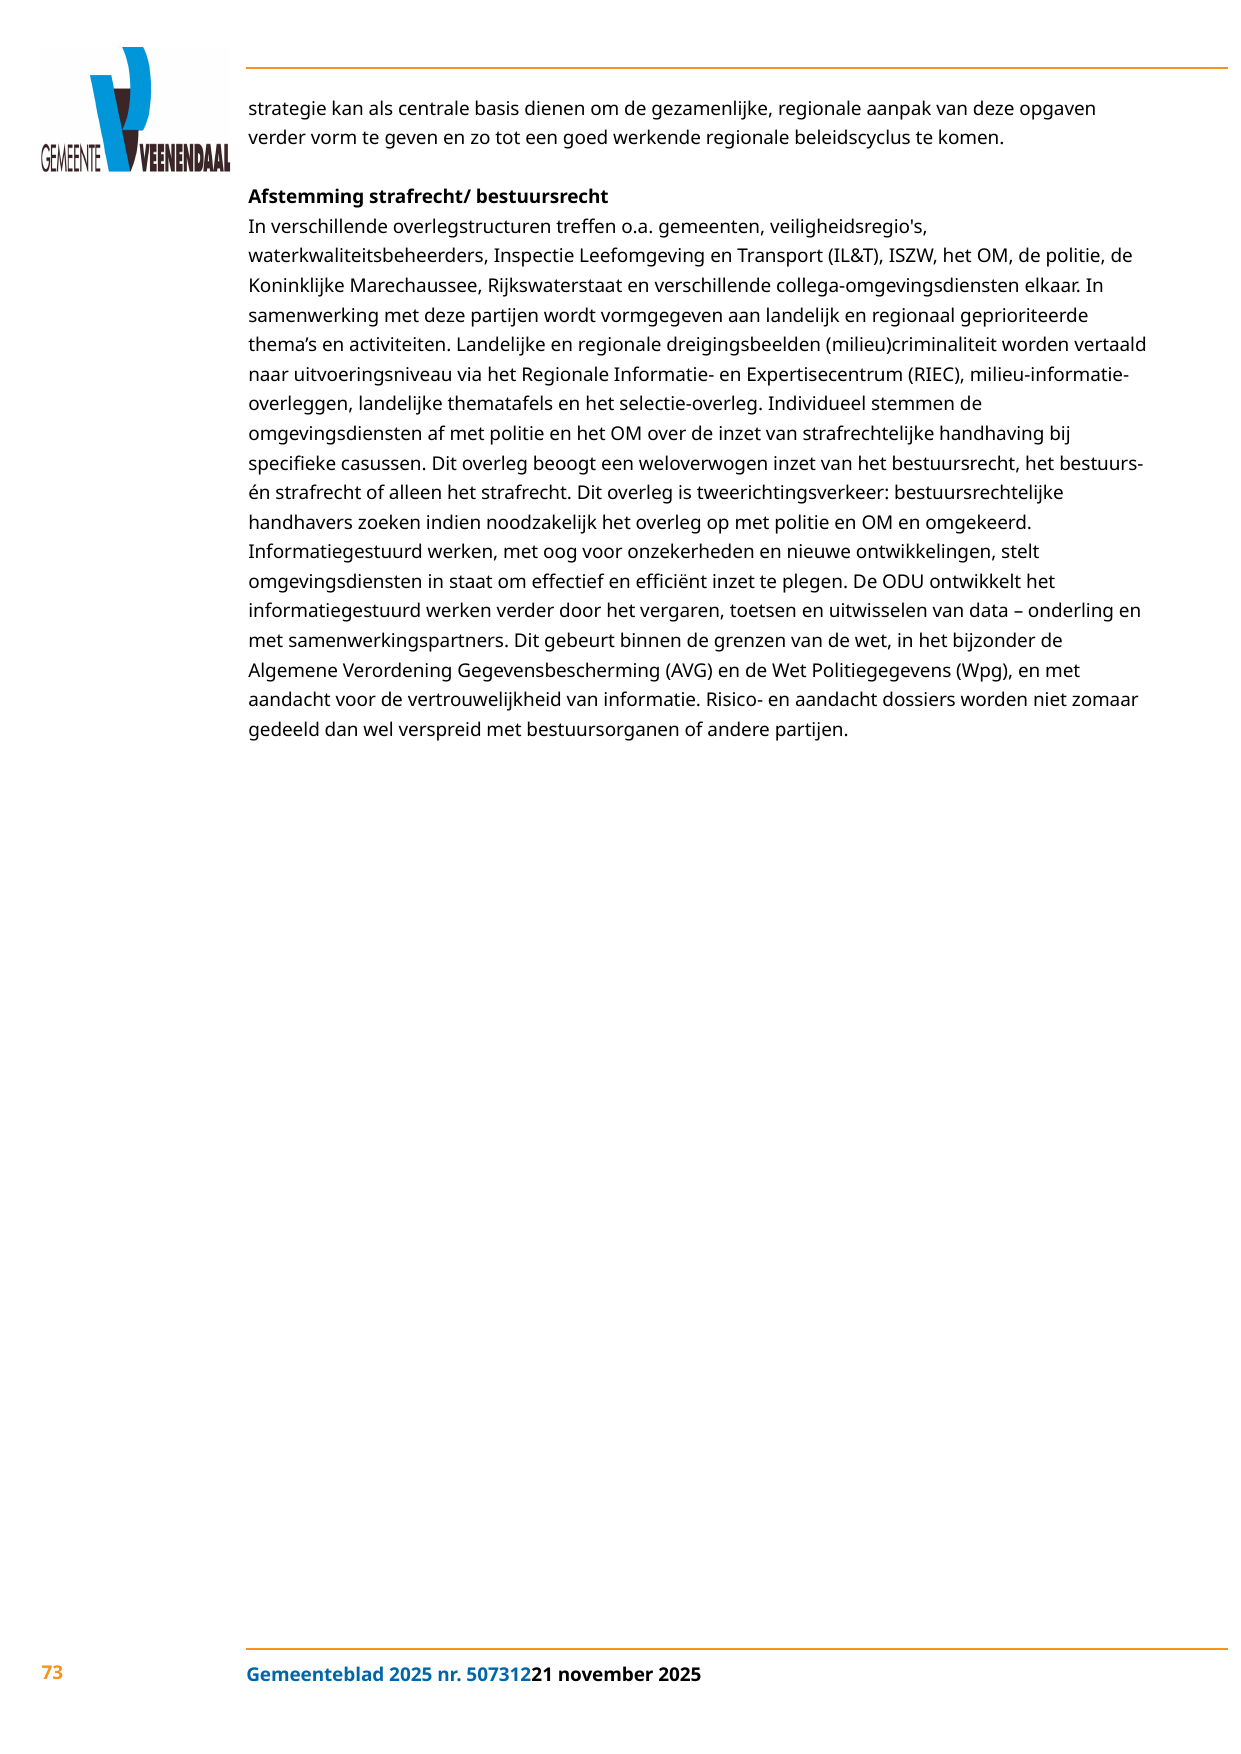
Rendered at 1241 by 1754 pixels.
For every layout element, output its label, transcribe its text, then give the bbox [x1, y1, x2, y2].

text strategie kan als centrale basis dienen om de gezamenlijke, regionale aanpak van deze opgaven verder vorm te geven en zo tot een goed werkende regionale beleidscyclus te komen. [248, 95, 1152, 150]
picture [41, 47, 130, 172]
text Afstemming strafrecht/ bestuursrecht [248, 183, 1152, 209]
picture [123, 47, 231, 172]
text In verschillende overlegstructuren treffen o.a. gemeenten, veiligheidsregio's, waterkwaliteitsbeheerders, Inspectie Leefomgeving en Transport (IL&T), ISZW, het OM, de politie, de Koninklijke Marechaussee, Rijkswaterstaat en verschillende collega-omgevingsdiensten elkaar. In samenwerking met deze partijen wordt vormgegeven aan landelijk en regionaal geprioriteerde thema’s en activiteiten. Landelijke en regionale dreigingsbeelden (milieu)criminaliteit worden vertaald naar uitvoeringsniveau via het Regionale Informatie- en Expertisecentrum (RIEC), milieu-informatie-overleggen, landelijke thematafels en het selectie-overleg. Individueel stemmen de omgevingsdiensten af met politie en het OM over de inzet van strafrechtelijke handhaving bij specifieke casussen. Dit overleg beoogt een weloverwogen inzet van het bestuursrecht, het bestuurs- én strafrecht of alleen het strafrecht. Dit overleg is tweerichtingsverkeer: bestuursrechtelijke handhavers zoeken indien noodzakelijk het overleg op met politie en OM en omgekeerd. Informatiegestuurd werken, met oog voor onzekerheden en nieuwe ontwikkelingen, stelt omgevingsdiensten in staat om effectief en efficiënt inzet te plegen. De ODU ontwikkelt het informatiegestuurd werken verder door het vergaren, toetsen en uitwisselen van data – onderling en met samenwerkingspartners. Dit gebeurt binnen de grenzen van de wet, in het bijzonder de Algemene Verordening Gegevensbescherming (AVG) en de Wet Politiegegevens (Wpg), en met aandacht voor de vertrouwelijkheid van informatie. Risico- en aandacht dossiers worden niet zomaar gedeeld dan wel verspreid met bestuursorganen of andere partijen. [248, 213, 1152, 742]
